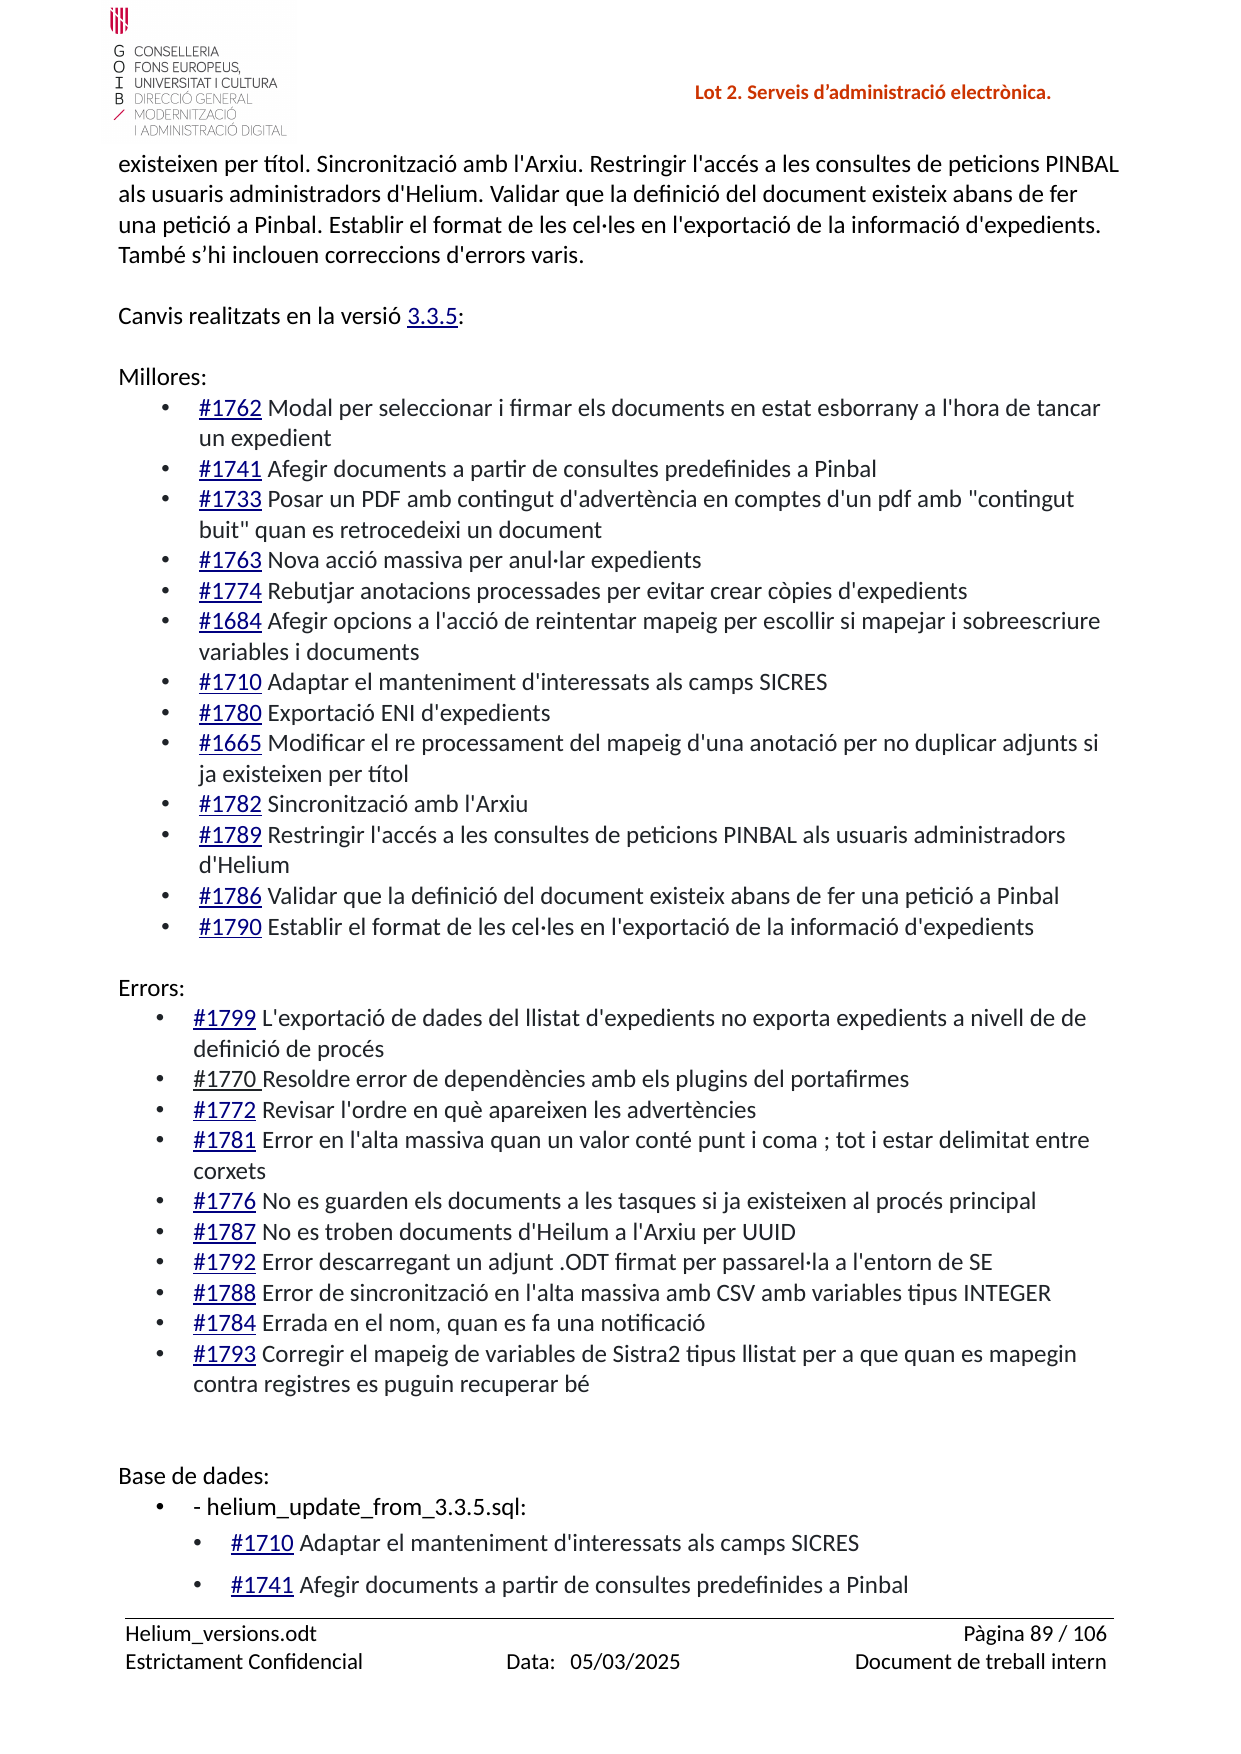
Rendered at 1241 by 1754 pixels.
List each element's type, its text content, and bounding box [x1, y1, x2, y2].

text Millores: [118, 361, 1122, 392]
list #1763 Nova acció massiva per anul·lar expedients [161, 544, 1122, 575]
list #1793 Corregir el mapeig de variables de Sistra2 tipus llistat per a que quan es mapegin contra registres es puguin recuperar bé [156, 1338, 1122, 1399]
list - helium_update_from_3.3.5.sql: [156, 1491, 1122, 1521]
list #1790 Establir el format de les cel·les en l'exportació de la informació d'expedients [161, 911, 1122, 941]
list #1665 Modificar el re processament del mapeig d'una anotació per no duplicar adjunts si ja existeixen per títol [161, 728, 1122, 789]
list #1792 Error descarregant un adjunt .ODT firmat per passarel·la a l'entorn de SE [156, 1246, 1122, 1277]
text Errors: [118, 972, 1122, 1002]
list #1741 Afegir documents a partir de consultes predefinides a Pinbal [193, 1569, 1122, 1600]
list #1799 L'exportació de dades del llistat d'expedients no exporta expedients a nivell de de definició de procés [156, 1002, 1122, 1063]
list #1788 Error de sincronització en l'alta massiva amb CSV amb variables tipus INTEGER [156, 1277, 1122, 1307]
list #1784 Errada en el nom, quan es fa una notificació [156, 1307, 1122, 1338]
picture [100, 0, 297, 144]
list #1733 Posar un PDF amb contingut d'advertència en comptes d'un pdf amb "contingut buit" quan es retrocedeixi un document [161, 483, 1122, 544]
list #1684 Afegir opcions a l'acció de reintentar mapeig per escollir si mapejar i sobreescriure variables i documents [161, 606, 1122, 667]
text existeixen per títol. Sincronització amb l'Arxiu. Restringir l'accés a les consultes de peticions PINBAL als usuaris administradors d'Helium. Validar que la definició del document existeix abans de fer una petició a Pinbal. Establir el format de les cel·les en l'exportació de la informació d'expedients. També s’hi inclouen correccions d'errors varis. [118, 148, 1122, 270]
list #1710 Adaptar el manteniment d'interessats als camps SICRES [193, 1527, 1122, 1558]
list #1710 Adaptar el manteniment d'interessats als camps SICRES [161, 667, 1122, 697]
list #1781 Error en l'alta massiva quan un valor conté punt i coma ; tot i estar delimitat entre corxets [156, 1124, 1122, 1185]
list #1741 Afegir documents a partir de consultes predefinides a Pinbal [161, 453, 1122, 483]
list #1787 No es troben documents d'Heilum a l'Arxiu per UUID [156, 1216, 1122, 1246]
list #1780 Exportació ENI d'expedients [161, 697, 1122, 728]
list #1776 No es guarden els documents a les tasques si ja existeixen al procés principal [156, 1185, 1122, 1216]
list #1772 Revisar l'ordre en què apareixen les advertències [156, 1094, 1122, 1124]
list #1770 Resoldre error de dependències amb els plugins del portafirmes [156, 1063, 1122, 1094]
text Base de dades: [118, 1460, 1122, 1491]
list #1786 Validar que la definició del document existeix abans de fer una petició a Pinbal [161, 880, 1122, 911]
list #1762 Modal per seleccionar i firmar els documents en estat esborrany a l'hora de tancar un expedient [161, 392, 1122, 453]
list #1789 Restringir l'accés a les consultes de peticions PINBAL als usuaris administradors d'Helium [161, 819, 1122, 880]
text Canvis realitzats en la versió 3.3.5: [118, 300, 1122, 331]
list #1774 Rebutjar anotacions processades per evitar crear còpies d'expedients [161, 575, 1122, 606]
list #1782 Sincronització amb l'Arxiu [161, 789, 1122, 819]
